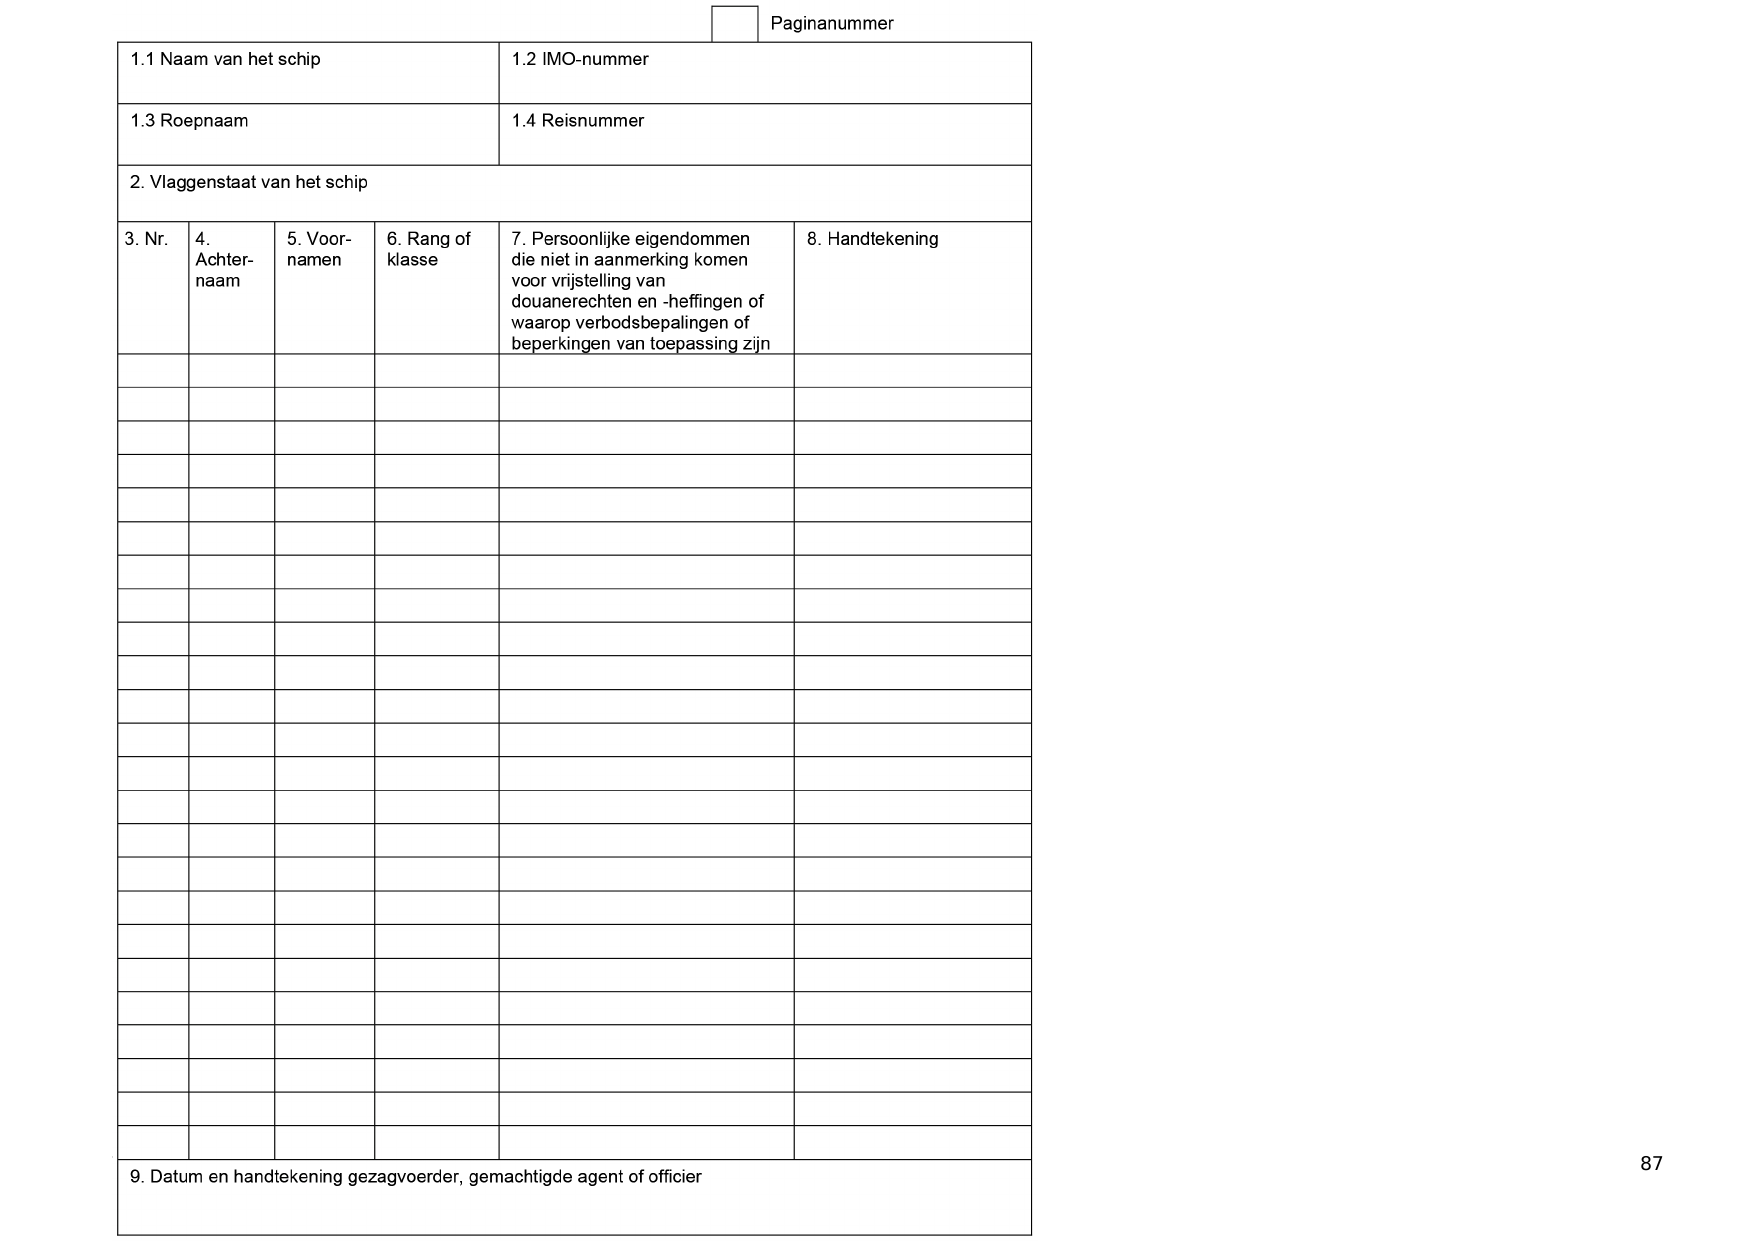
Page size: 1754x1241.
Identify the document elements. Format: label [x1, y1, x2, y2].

picture [112, 0, 1038, 1241]
